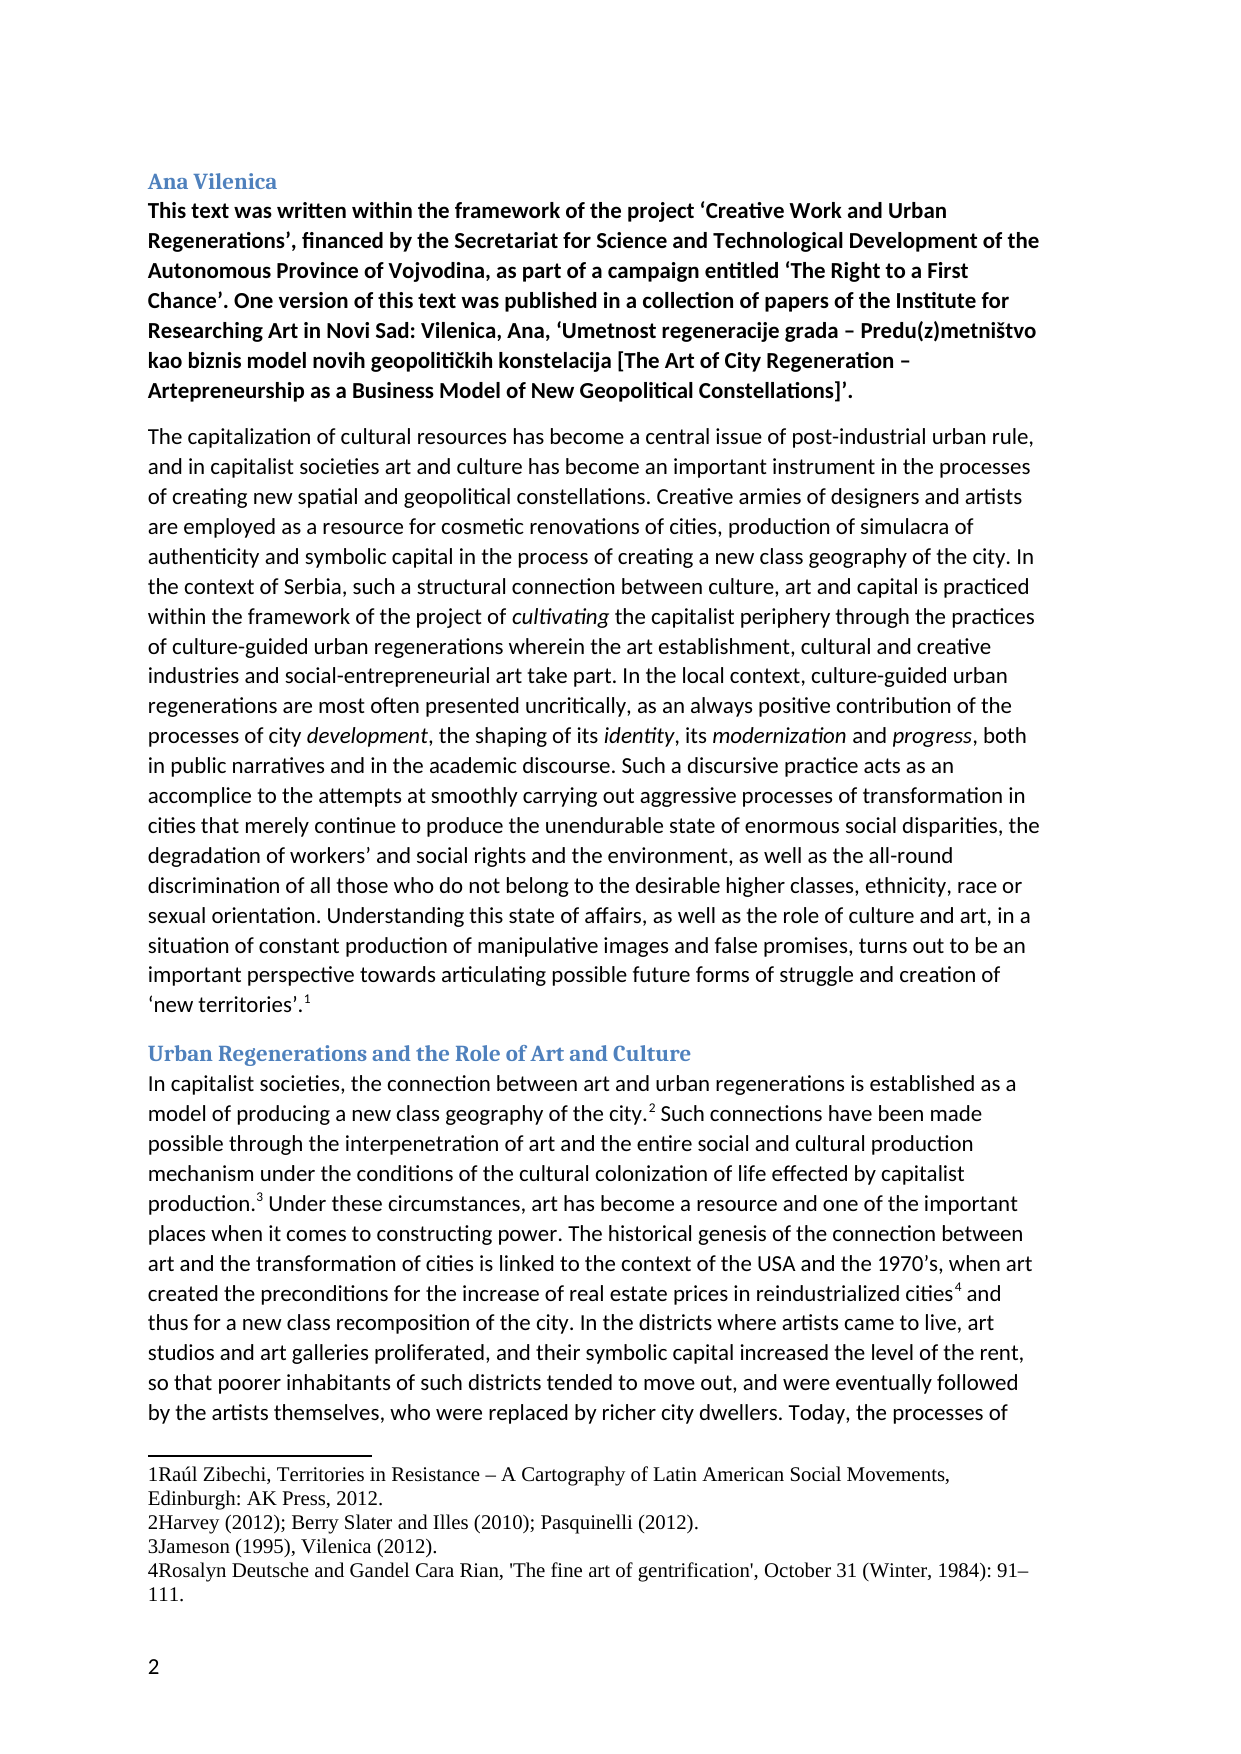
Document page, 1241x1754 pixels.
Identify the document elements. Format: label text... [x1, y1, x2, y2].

text Jameson (1995), Vilenica (2012). [148, 1534, 1043, 1558]
subtitle Ana Vilenica [148, 168, 1043, 195]
text This text was written within the framework of the project ‘Creative Work and Urban Regenerations’, financed by the Secretariat for Science and Technological Development of the Autonomous Province of Vojvodina, as part of a campaign entitled ‘The Right to a First Chance’. One version of this text was published in a collection of papers of the Institute for Researching Art in Novi Sad: Vilenica, Ana, ‘Umetnost regeneracije grada – Predu(z)metništvo kao biznis model novih geopolitičkih konstelacija [The Art of City Regeneration – Artepreneurship as a Business Model of New Geopolitical Constellations]’. [148, 197, 1043, 404]
text Rosalyn Deutsche and Gandel Cara Rian, 'The fine art of gentrification', October 31 (Winter, 1984): 91–111. [148, 1558, 1043, 1606]
subtitle Urban Regenerations and the Role of Art and Culture [148, 1041, 1043, 1068]
text Raúl Zibechi, Territories in Resistance – A Cartography of Latin American Social Movements, Edinburgh: AK Press, 2012. [148, 1462, 1043, 1510]
text Harvey (2012); Berry Slater and Illes (2010); Pasquinelli (2012). [148, 1510, 1043, 1534]
text The capitalization of cultural resources has become a central issue of post-industrial urban rule, and in capitalist societies art and culture has become an important instrument in the processes of creating new spatial and geopolitical constellations. Creative armies of designers and artists are employed as a resource for cosmetic renovations of cities, production of simulacra of authenticity and symbolic capital in the process of creating a new class geography of the city. In the context of Serbia, such a structural connection between culture, art and capital is practiced within the framework of the project of cultivating the capitalist periphery through the practices of culture-guided urban regenerations wherein the art establishment, cultural and creative industries and social-entrepreneurial art take part. In the local context, culture-guided urban regenerations are most often presented uncritically, as an always positive contribution of the processes of city development, the shaping of its identity, its modernization and progress, both in public narratives and in the academic discourse. Such a discursive practice acts as an accomplice to the attempts at smoothly carrying out aggressive processes of transformation in cities that merely continue to produce the unendurable state of enormous social disparities, the degradation of workers’ and social rights and the environment, as well as the all-round discrimination of all those who do not belong to the desirable higher classes, ethnicity, race or sexual orientation. Understanding this state of affairs, as well as the role of culture and art, in a situation of constant production of manipulative images and false promises, turns out to be an important perspective towards articulating possible future forms of struggle and creation of ‘new territories’. [148, 422, 1043, 1018]
text In capitalist societies, the connection between art and urban regenerations is established as a model of producing a new class geography of the city. Such connections have been made possible through the interpenetration of art and the entire social and cultural production mechanism under the conditions of the cultural colonization of life effected by capitalist production. Under these circumstances, art has become a resource and one of the important places when it comes to constructing power. The historical genesis of the connection between art and the transformation of cities is linked to the context of the USA and the 1970’s, when art created the preconditions for the increase of real estate prices in reindustrialized cities and thus for a new class recomposition of the city. In the districts where artists came to live, art studios and art galleries proliferated, and their symbolic capital increased the level of the rent, so that poorer inhabitants of such districts tended to move out, and were eventually followed by the artists themselves, who were replaced by richer city dwellers. Today, the processes of [148, 1069, 1043, 1426]
